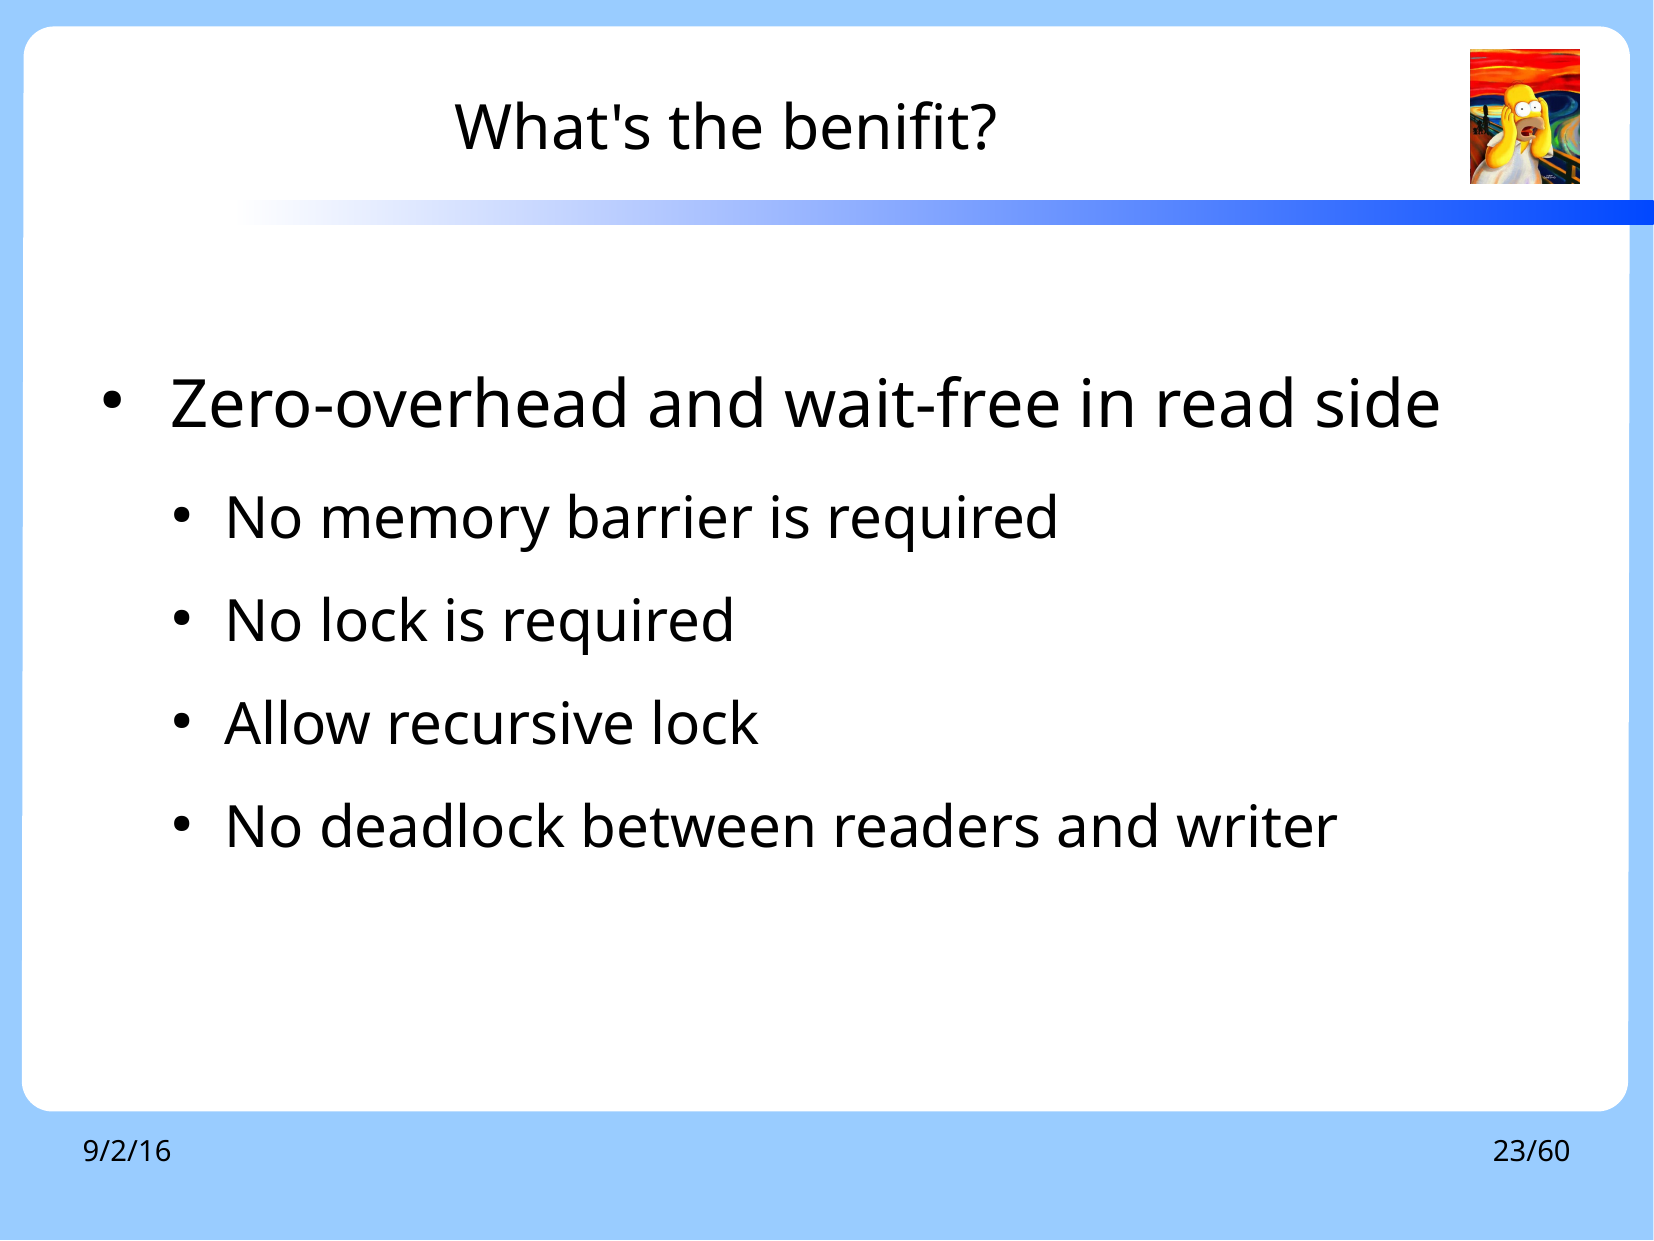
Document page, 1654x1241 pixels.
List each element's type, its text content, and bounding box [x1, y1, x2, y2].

list Zero-overhead and wait-free in read side No memory barrier is required No lock is required Allow recursive lock No deadlock between readers and writer [82, 236, 1571, 1051]
title What's the benifit? [82, 49, 1371, 201]
picture [1470, 49, 1580, 184]
